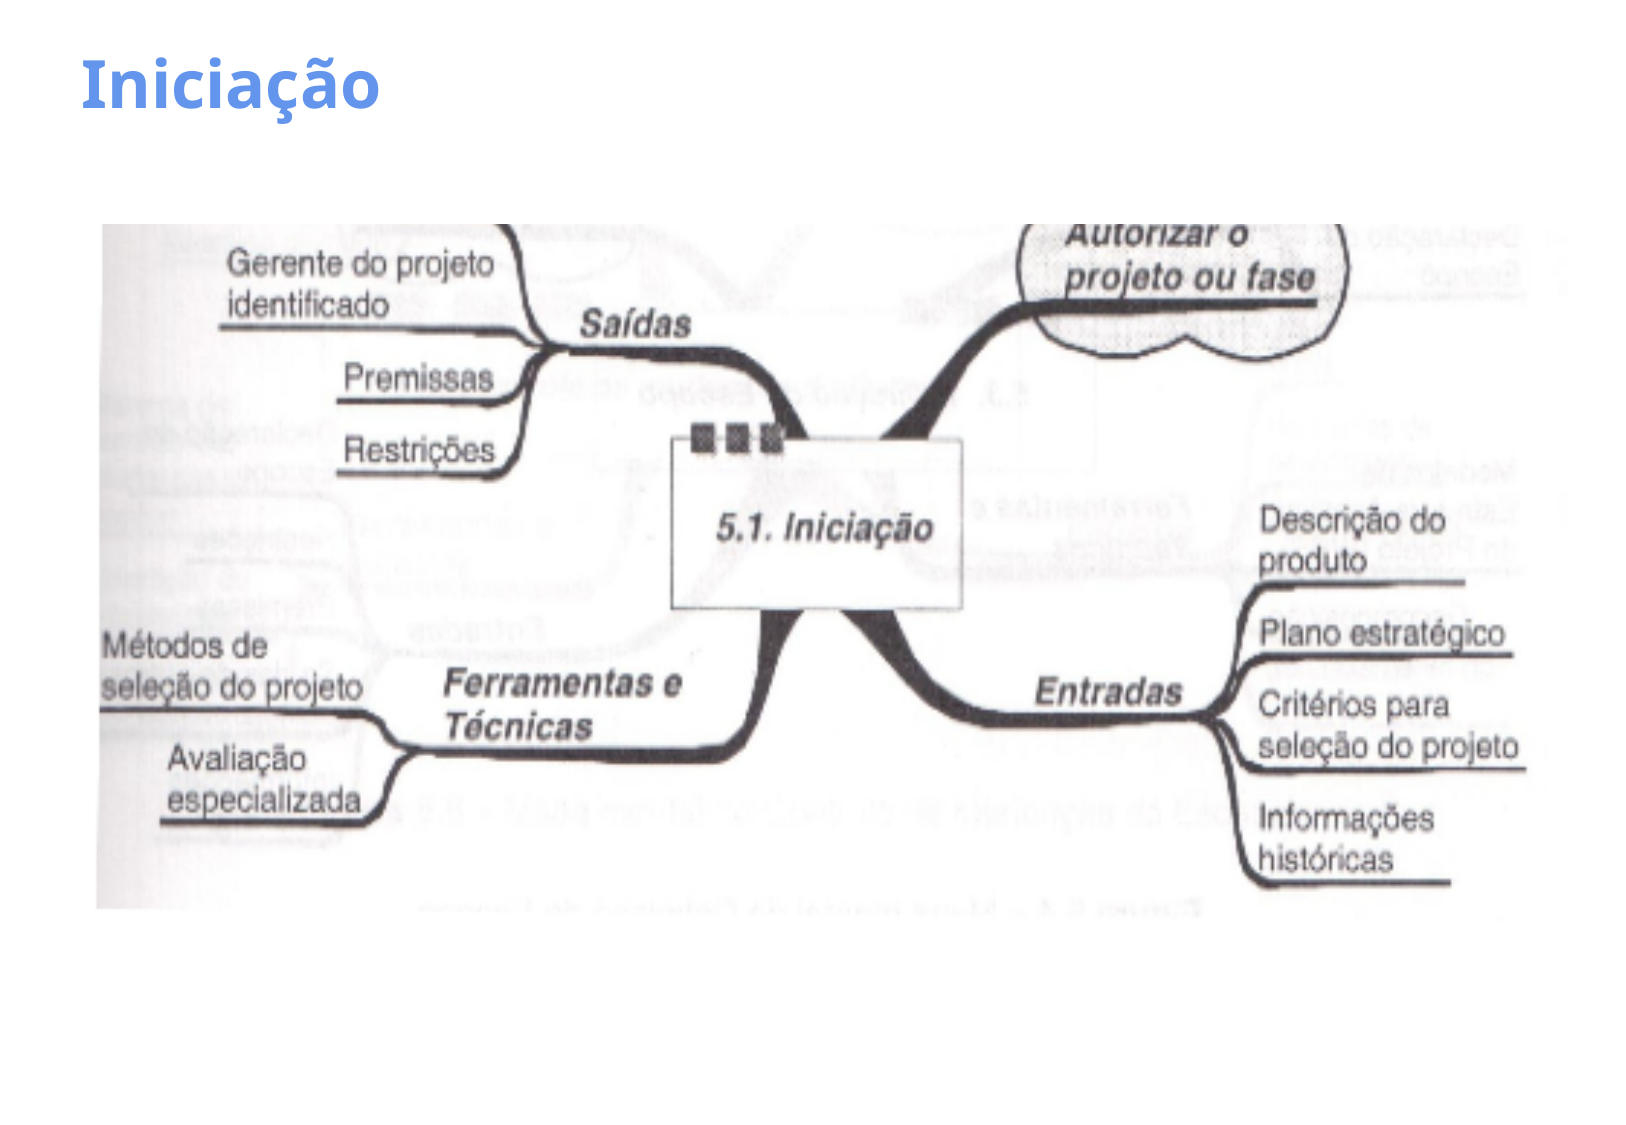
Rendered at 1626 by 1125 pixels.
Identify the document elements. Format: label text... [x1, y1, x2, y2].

picture [94, 224, 1568, 922]
title Iniciação [81, 41, 1544, 122]
